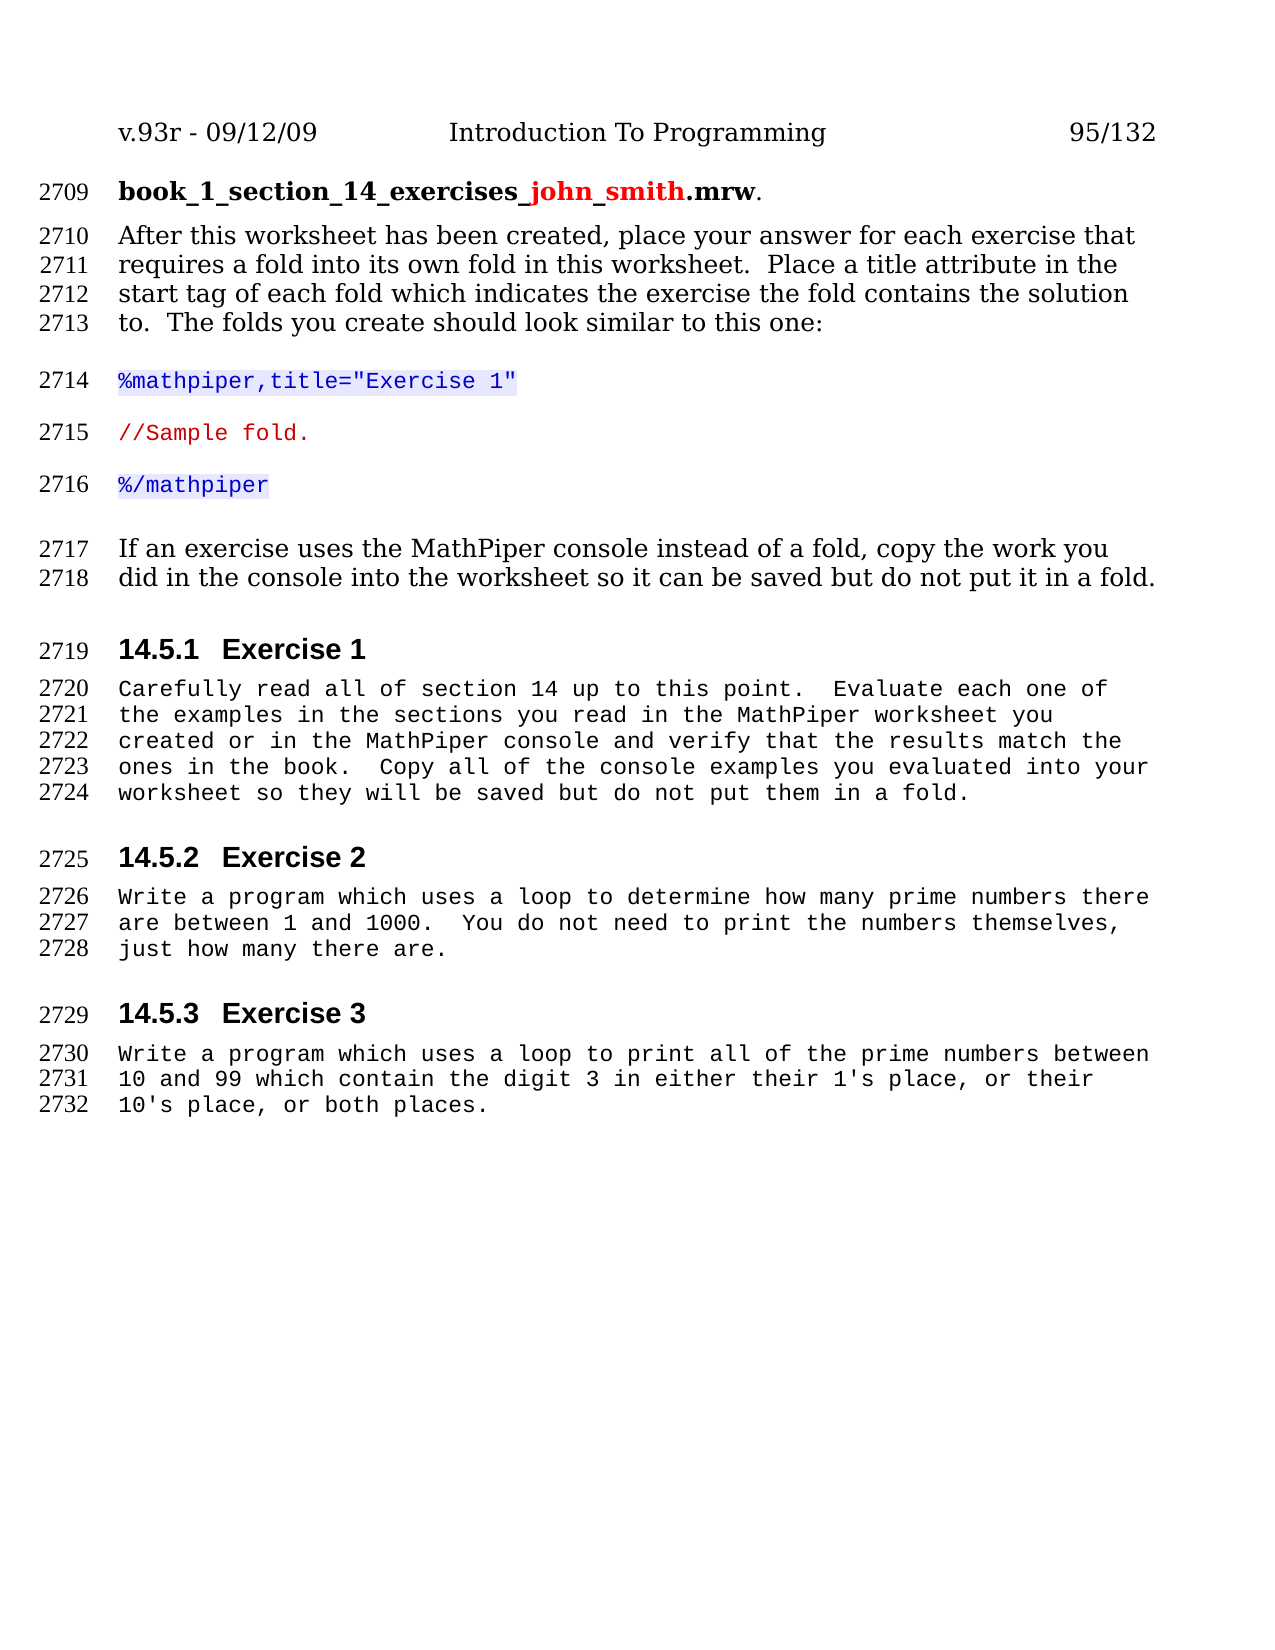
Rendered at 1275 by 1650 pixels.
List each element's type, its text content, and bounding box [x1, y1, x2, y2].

text After this worksheet has been created, place your answer for each exercise that requires a fold into its own fold in this worksheet. Place a title attribute in the start tag of each fold which indicates the exercise the fold contains the solution to. The folds you create should look similar to this one: [118, 221, 1157, 338]
text Write a program which uses a loop to determine how many prime numbers there are between 1 and 1000. You do not need to print the numbers themselves, just how many there are. [118, 886, 1157, 963]
subtitle Exercise 3 [118, 996, 1157, 1030]
text //Sample fold. [118, 422, 1157, 448]
text Write a program which uses a loop to print all of the prime numbers between 10 and 99 which contain the digit 3 in either their 1's place, or their 10's place, or both places. [118, 1042, 1157, 1120]
text %/mathpiper [118, 473, 1157, 499]
text %mathpiper,title="Exercise 1" [118, 370, 1157, 396]
text If an exercise uses the MathPiper console instead of a fold, copy the work you did in the console into the worksheet so it can be saved but do not put it in a fold. [118, 534, 1157, 593]
subtitle Exercise 1 [118, 632, 1157, 665]
text Carefully read all of section 14 up to this point. Evaluate each one of the examples in the sections you read in the MathPiper worksheet you created or in the MathPiper console and verify that the results match the ones in the book. Copy all of the console examples you evaluated into your worksheet so they will be saved but do not put them in a fold. [118, 677, 1157, 807]
text book_1_section_14_exercises_john_smith.mrw. [118, 177, 1157, 206]
subtitle Exercise 2 [118, 840, 1157, 873]
